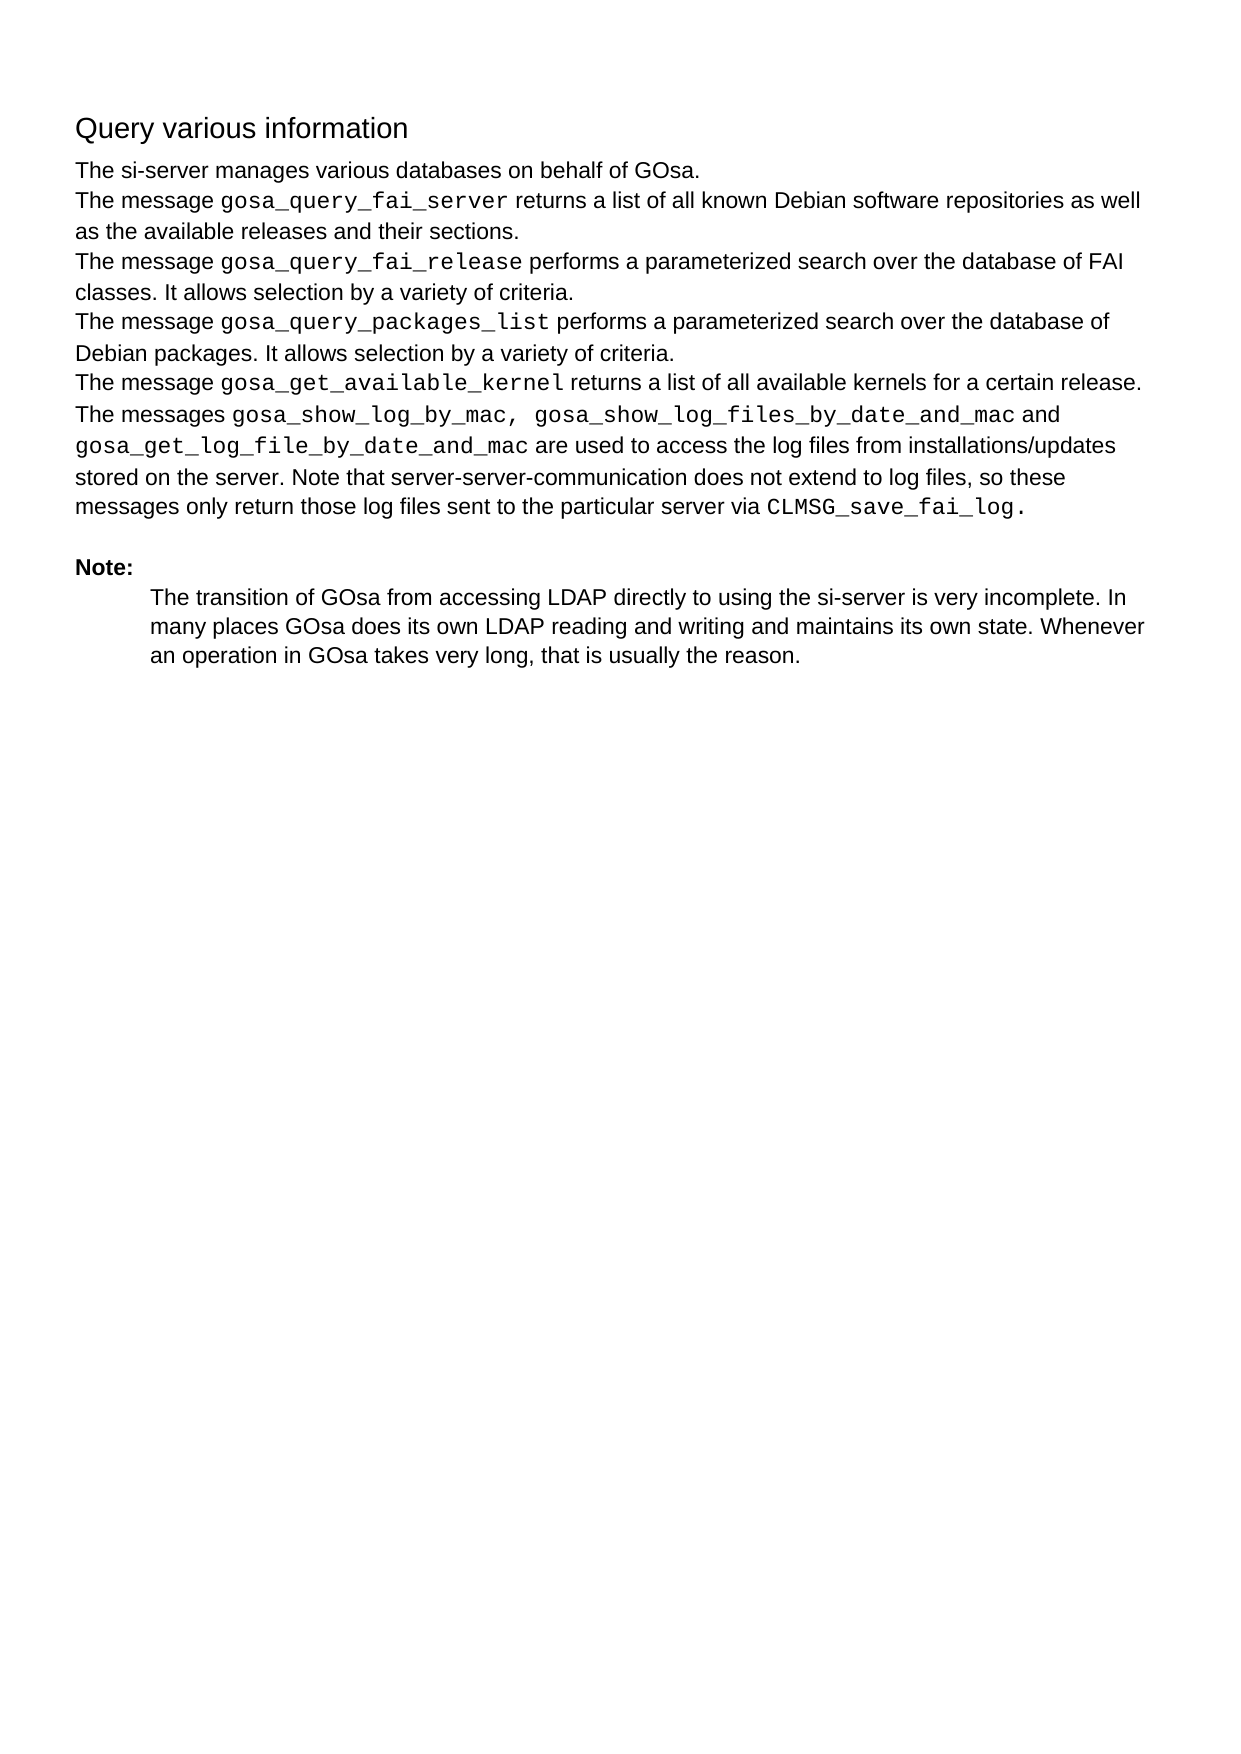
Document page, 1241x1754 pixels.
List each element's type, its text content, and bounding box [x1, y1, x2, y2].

text The message gosa_query_fai_server returns a list of all known Debian software repositories as well as the available releases and their sections. [75, 188, 1165, 244]
text The message gosa_query_fai_release performs a parameterized search over the database of FAI classes. It allows selection by a variety of criteria. [75, 248, 1165, 305]
text Note: [75, 555, 1165, 580]
text The messages gosa_show_log_by_mac, gosa_show_log_files_by_date_and_mac and gosa_get_log_file_by_date_and_mac are used to access the log files from installations/updates stored on the server. Note that server-server-communication does not extend to log files, so these messages only return those log files sent to the particular server via CLMSG_save_fai_log. [75, 401, 1165, 521]
text The message gosa_get_available_kernel returns a list of all available kernels for a certain release. [75, 370, 1165, 397]
subtitle Query various information [75, 112, 1165, 145]
text The si-server manages various databases on behalf of GOsa. [75, 158, 1165, 184]
text The transition of GOsa from accessing LDAP directly to using the si-server is very incomplete. In many places GOsa does its own LDAP reading and writing and maintains its own state. Whenever an operation in GOsa takes very long, that is usually the reason. [150, 584, 1165, 668]
text The message gosa_query_packages_list performs a parameterized search over the database of Debian packages. It allows selection by a variety of criteria. [75, 309, 1165, 366]
